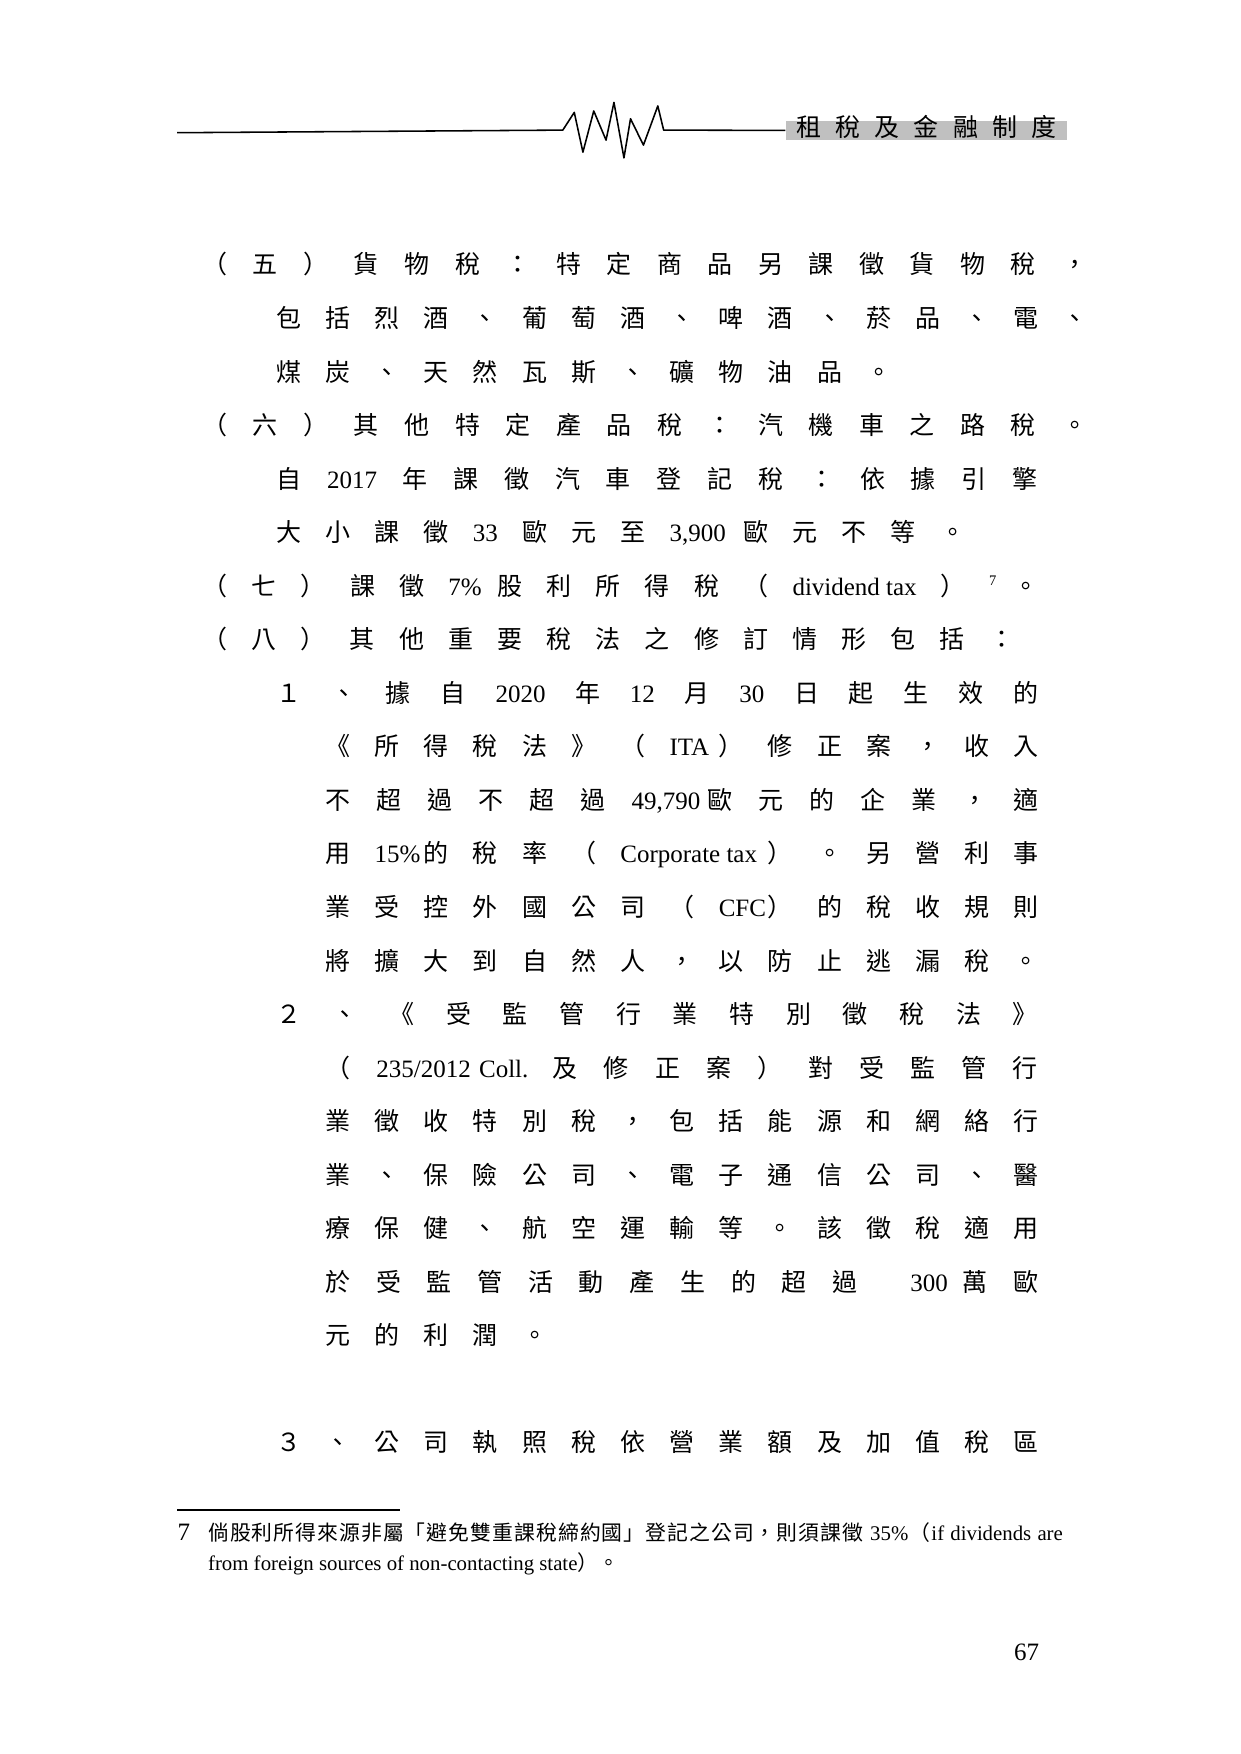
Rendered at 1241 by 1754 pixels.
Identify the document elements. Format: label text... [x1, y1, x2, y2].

text 倘股利所得來源非屬「避免雙重課稅締約國」登記之公司，則須課徵35%（if dividends are from foreign sources of non-contacting state）。 [177, 1516, 1063, 1577]
text （八）其他重要稅法之修訂情形包括： [202, 611, 1063, 664]
text （六）其他特定產品稅：汽機車之路稅。自2017年課徵汽車登記稅：依據引擎大小課徵33歐元至3,900歐元不等。 [202, 397, 1063, 557]
text （五）貨物稅：特定商品另課徵貨物稅，包括烈酒、葡萄酒、啤酒、菸品、電、煤炭、天然瓦斯、礦物油品。 [202, 236, 1063, 397]
text ２、《受監管行業特別徵稅法》（235/2012 Coll.及修正案）對受監管行業徵收特別稅，包括能源和網絡行業、保險公司、電子通信公司、醫療保健、航空運輸等。該徵稅適用於受監管活動產生的超過 300 萬歐元的利潤。 [276, 986, 1063, 1361]
text ３、公司執照稅依營業額及加值稅區 [276, 1414, 1063, 1468]
text １、據自2020年12月30日起生效的《所得稅法》（ITA）修正案，收入不超過不超過49,790歐元的企業，適用15%的稅率（Corporate tax）。另營利事業受控外國公司（CFC）的稅收規則將擴大到自然人，以防止逃漏稅。 [276, 664, 1063, 986]
text （七）課徵7%股利所得稅（dividend tax）。 [202, 557, 1063, 611]
